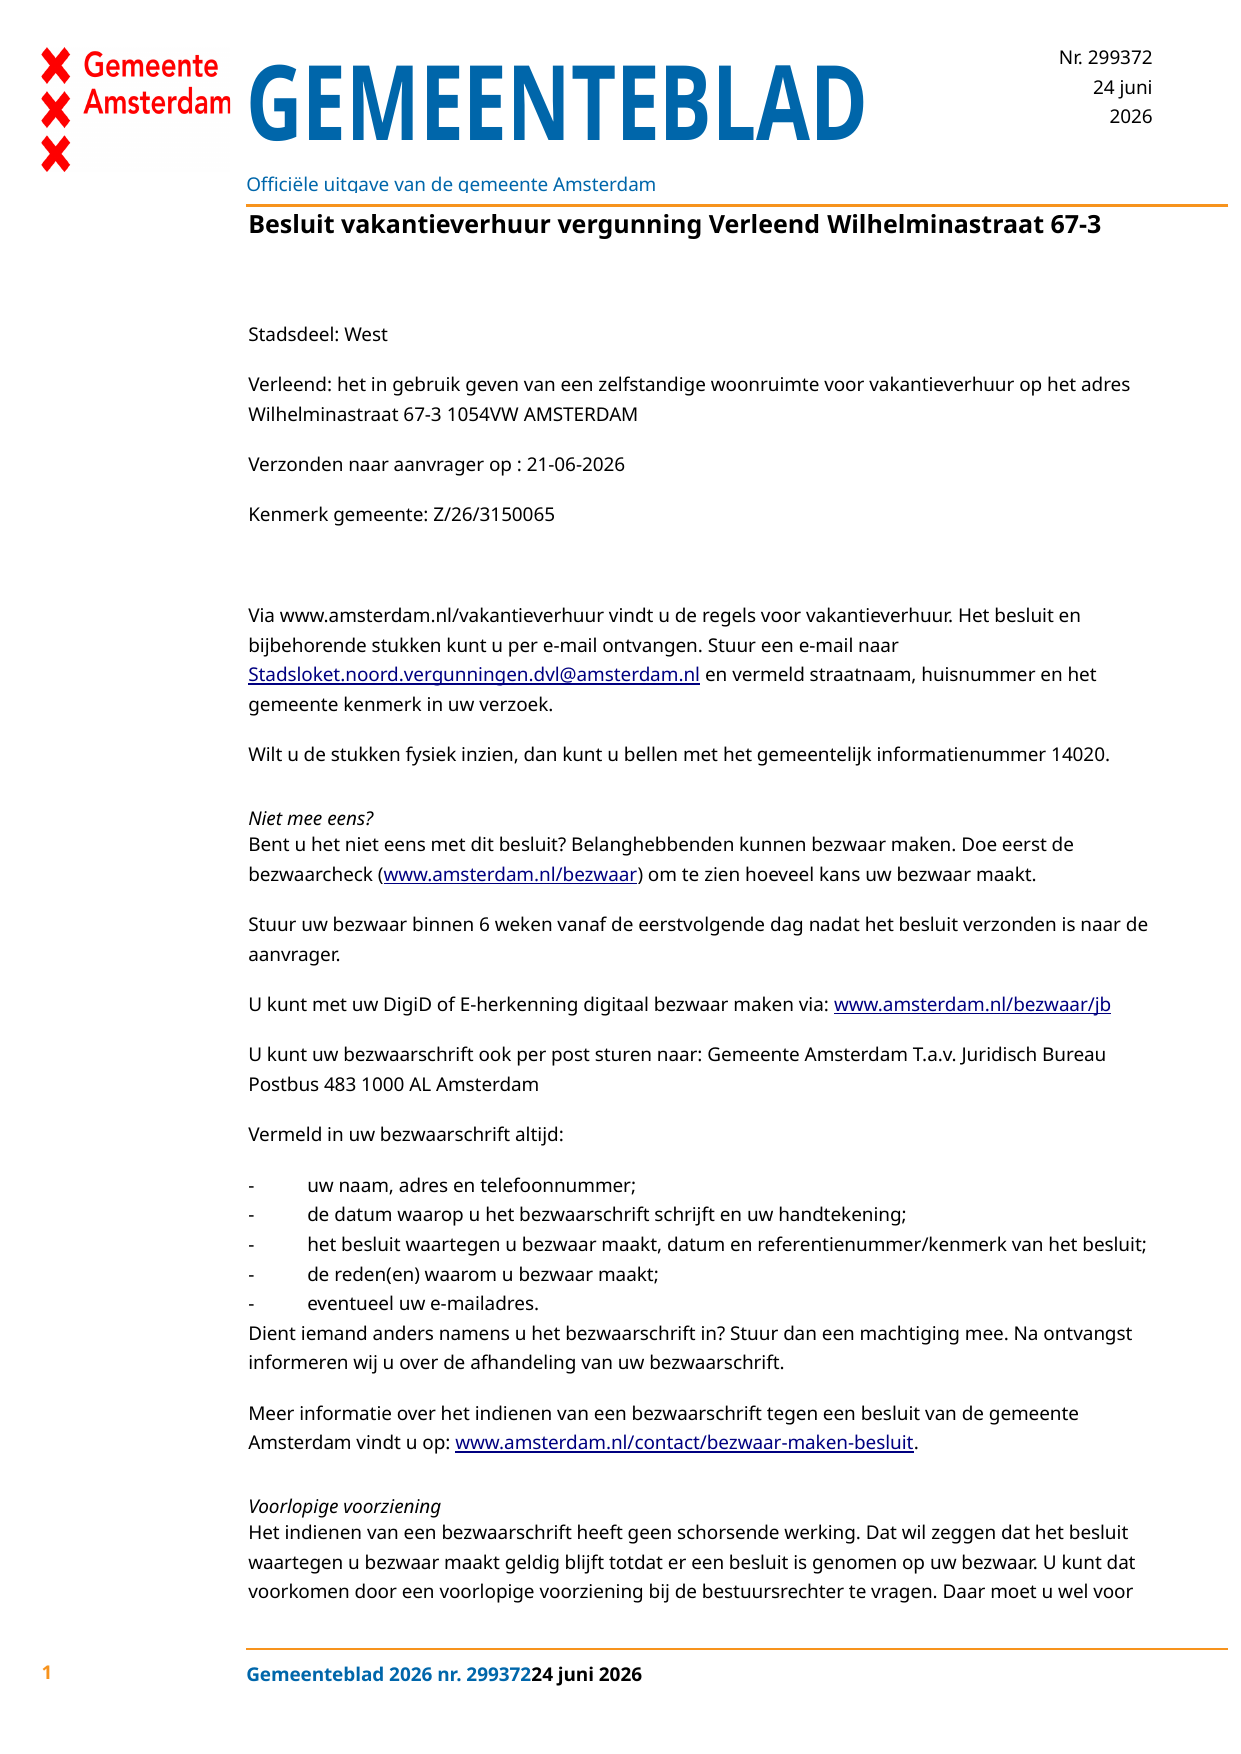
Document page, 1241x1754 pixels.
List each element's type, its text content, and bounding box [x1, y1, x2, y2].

text Stadsdeel: West [248, 321, 1152, 346]
text Via www.amsterdam.nl/vakantieverhuur vindt u de regels voor vakantieverhuur. Het besluit en bijbehorende stukken kunt u per e-mail ontvangen. Stuur een e-mail naar Stadsloket.noord.vergunningen.dvl@amsterdam.nl en vermeld straatnaam, huisnummer en het gemeente kenmerk in uw verzoek. [248, 602, 1152, 717]
text Voorlopige voorziening [248, 1493, 1152, 1519]
text Stuur uw bezwaar binnen 6 weken vanaf de eerstvolgende dag nadat het besluit verzonden is naar de aanvrager. [248, 911, 1152, 967]
text U kunt met uw DigiD of E-herkenning digitaal bezwaar maken via: www.amsterdam.nl/bezwaar/jb [248, 991, 1152, 1017]
text Wilt u de stukken fysiek inzien, dan kunt u bellen met het gemeentelijk informatienummer 14020. [248, 742, 1152, 767]
text Niet mee eens? [248, 806, 1152, 831]
list de reden(en) waarom u bezwaar maakt; [248, 1261, 1152, 1287]
text Verleend: het in gebruik geven van een zelfstandige woonruimte voor vakantieverhuur op het adres Wilhelminastraat 67-3 1054VW AMSTERDAM [248, 371, 1152, 426]
text Vermeld in uw bezwaarschrift altijd: [248, 1122, 1152, 1147]
text Besluit vakantieverhuur vergunning Verleend Wilhelminastraat 67-3 [248, 207, 1152, 241]
list uw naam, adres en telefoonnummer; [248, 1172, 1152, 1198]
picture [41, 47, 231, 172]
list de datum waarop u het bezwaarschrift schrijft en uw handtekening; [248, 1202, 1152, 1227]
text U kunt uw bezwaarschrift ook per post sturen naar: Gemeente Amsterdam T.a.v. Juridisch Bureau Postbus 483 1000 AL Amsterdam [248, 1042, 1152, 1097]
text Het indienen van een bezwaarschrift heeft geen schorsende werking. Dat wil zeggen dat het besluit waartegen u bezwaar maakt geldig blijft totdat er een besluit is genomen op uw bezwaar. U kunt dat voorkomen door een voorlopige voorziening bij de bestuursrechter te vragen. Daar moet u wel voor [248, 1519, 1152, 1604]
text Verzonden naar aanvrager op : 21-06-2026 [248, 451, 1152, 477]
text Meer informatie over het indienen van een bezwaarschrift tegen een besluit van de gemeente Amsterdam vindt u op: www.amsterdam.nl/contact/bezwaar-maken-besluit. [248, 1400, 1152, 1455]
list eventueel uw e-mailadres. [248, 1290, 1152, 1316]
text Bent u het niet eens met dit besluit? Belanghebbenden kunnen bezwaar maken. Doe eerst de bezwaarcheck (www.amsterdam.nl/bezwaar) om te zien hoeveel kans uw bezwaar maakt. [248, 831, 1152, 887]
text Kenmerk gemeente: Z/26/3150065 [248, 502, 1152, 527]
list het besluit waartegen u bezwaar maakt, datum en referentienummer/kenmerk van het besluit; [248, 1231, 1152, 1257]
text Dient iemand anders namens u het bezwaarschrift in? Stuur dan een machtiging mee. Na ontvangst informeren wij u over de afhandeling van uw bezwaarschrift. [248, 1320, 1152, 1375]
